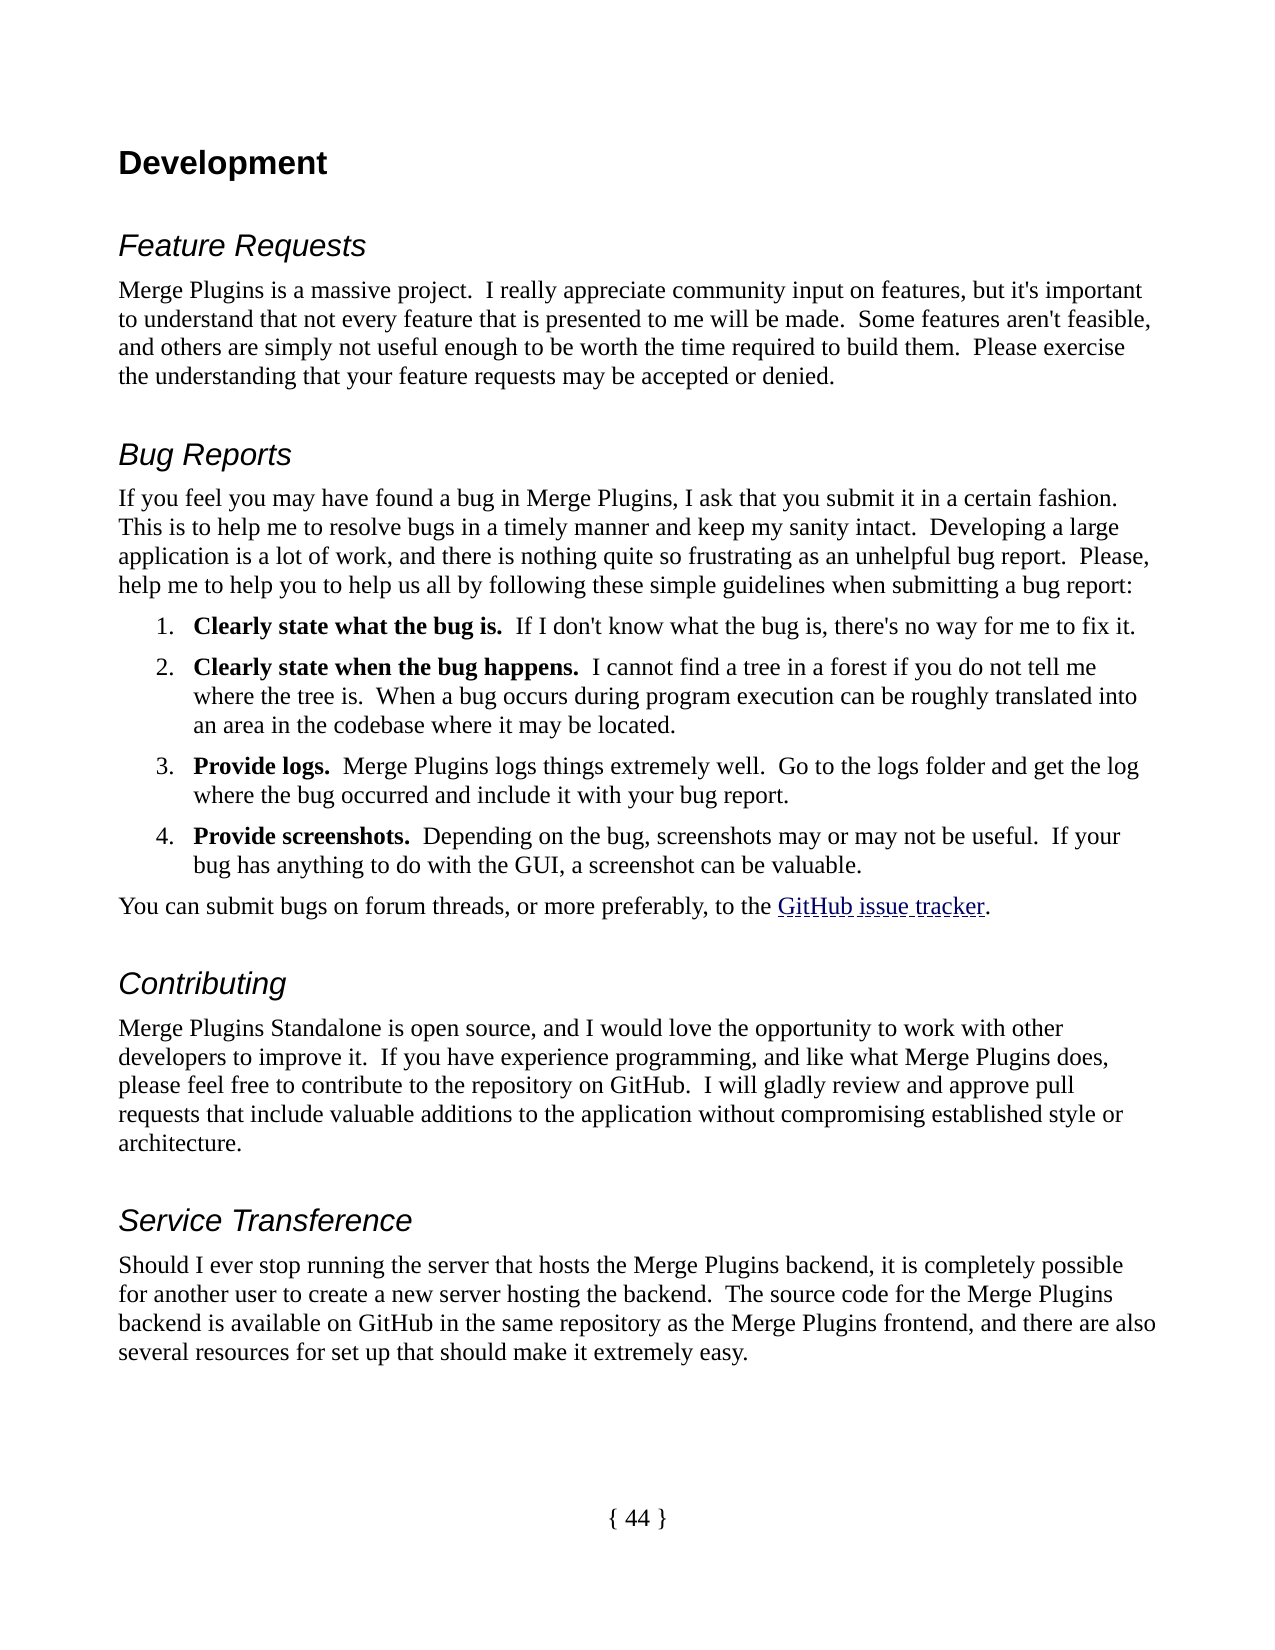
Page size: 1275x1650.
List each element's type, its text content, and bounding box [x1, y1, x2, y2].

subtitle Bug Reports [118, 436, 1157, 471]
list Provide screenshots. Depending on the bug, screenshots may or may not be useful. If your bug has anything to do with the GUI, a screenshot can be valuable. [156, 821, 1157, 878]
text Merge Plugins is a massive project. I really appreciate community input on features, but it's important to understand that not every feature that is presented to me will be made. Some features aren't feasible, and others are simply not useful enough to be worth the time required to build them. Please exercise the understanding that your feature requests may be accepted or denied. [118, 275, 1157, 390]
text If you feel you may have found a bug in Merge Plugins, I ask that you submit it in a certain fashion. This is to help me to resolve bugs in a timely manner and keep my sanity intact. Developing a large application is a lot of work, and there is nothing quite so frustrating as an unhelpful bug report. Please, help me to help you to help us all by following these simple guidelines when submitting a bug report: [118, 483, 1157, 598]
text You can submit bugs on forum threads, or more preferably, to the GitHub issue tracker. [118, 891, 1157, 920]
subtitle Feature Requests [118, 227, 1157, 263]
list Clearly state what the bug is. If I don't know what the bug is, there's no way for me to fix it. [156, 611, 1157, 640]
list Clearly state when the bug happens. I cannot find a tree in a forest if you do not tell me where the tree is. When a bug occurs during program execution can be roughly translated into an area in the codebase where it may be located. [156, 652, 1157, 738]
subtitle Development [118, 143, 1157, 182]
subtitle Service Transference [118, 1202, 1157, 1238]
text Merge Plugins Standalone is open source, and I would love the opportunity to work with other developers to improve it. If you have experience programming, and like what Merge Plugins does, please feel free to contribute to the repository on GitHub. I will gladly review and approve pull requests that include valuable additions to the application without compromising established style or architecture. [118, 1013, 1157, 1157]
subtitle Contributing [118, 965, 1157, 1001]
text Should I ever stop running the server that hosts the Merge Plugins backend, it is completely possible for another user to create a new server hosting the backend. The source code for the Merge Plugins backend is available on GitHub in the same repository as the Merge Plugins frontend, and there are also several resources for set up that should make it extremely easy. [118, 1250, 1157, 1365]
list Provide logs. Merge Plugins logs things extremely well. Go to the logs folder and get the log where the bug occurred and include it with your bug report. [156, 751, 1157, 808]
